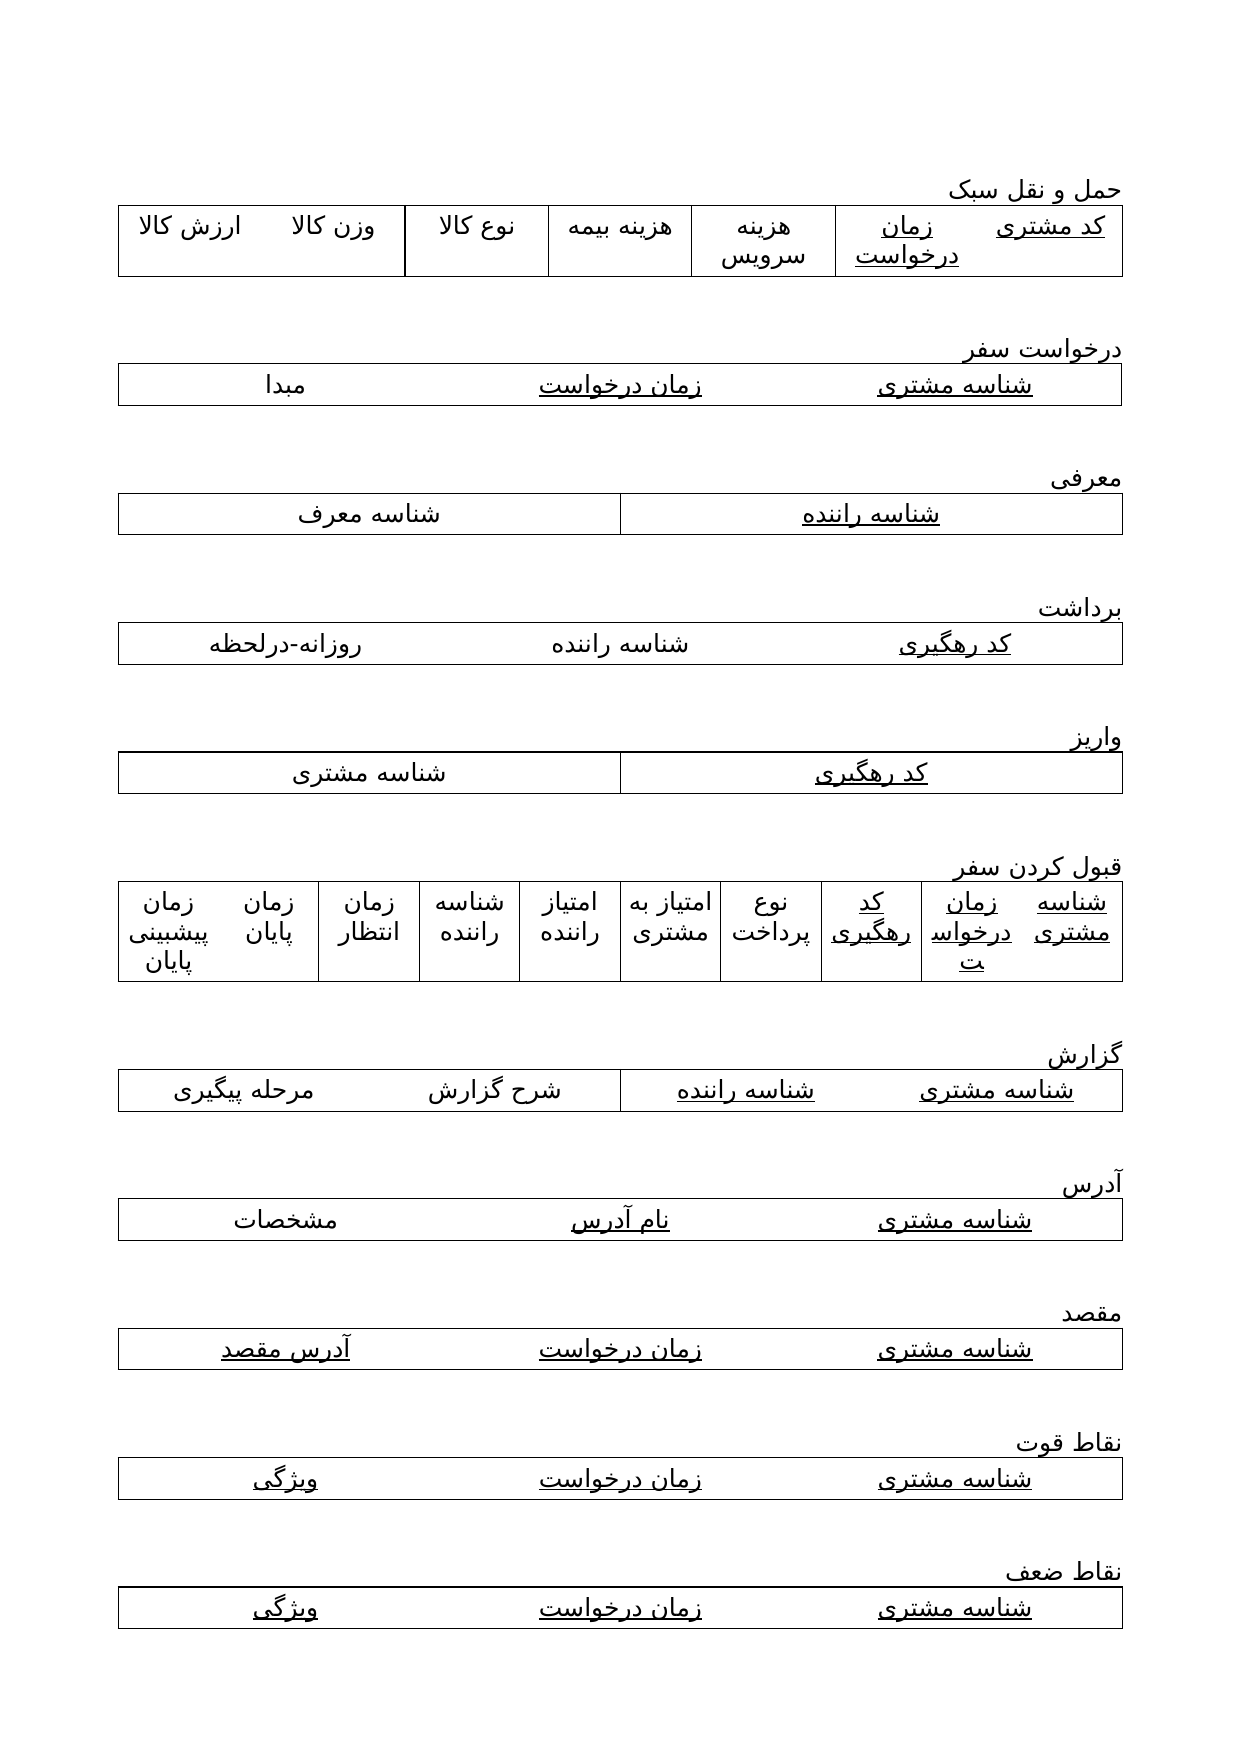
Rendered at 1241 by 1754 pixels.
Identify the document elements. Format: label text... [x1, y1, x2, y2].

table_header هزینه بیمه [549, 206, 691, 276]
table_header مرحله پیگیری [119, 1070, 369, 1111]
table_header ویژگی [119, 1458, 453, 1499]
table_header شناسه معرف [119, 494, 620, 534]
table_header زمان انتظار [319, 882, 419, 981]
text نقاط ضعف [118, 1557, 1122, 1586]
text واریز [118, 722, 1122, 751]
table_header زمان پایان [219, 882, 318, 981]
table_header نوع کالا [406, 206, 548, 276]
table_header شناسه مشتری [788, 1199, 1122, 1240]
table_header شناسه راننده [453, 623, 787, 664]
table_header امتیاز به مشتری [621, 882, 720, 981]
text قبول کردن سفر [118, 852, 1122, 881]
table_header ارزش کالا [119, 206, 262, 276]
table_header نوع پرداخت [721, 882, 821, 981]
text حمل و نقل سبک [118, 176, 1122, 205]
table_header کد رهگیری [621, 753, 1122, 793]
table_header مشخصات [119, 1199, 453, 1240]
table_header هزینه سرویس [692, 206, 835, 276]
table_header زمان درخواست [453, 1588, 787, 1628]
table_header زمان درخواست [453, 1458, 787, 1499]
table_header نام آدرس [453, 1199, 787, 1240]
table_header کد رهگیری [788, 623, 1122, 664]
table_header شناسه مشتری [788, 1588, 1122, 1628]
text آدرس [118, 1169, 1122, 1198]
table_header امتیاز راننده [520, 882, 620, 981]
table_header شناسه راننده [621, 1070, 871, 1111]
table_header روزانه-درلحظه [119, 623, 453, 664]
table_header شناسه مشتری [871, 1070, 1122, 1111]
text گزارش [118, 1040, 1122, 1069]
table_header زمان درخواست [922, 882, 1022, 981]
text نقاط قوت [118, 1428, 1122, 1457]
table_header وزن کالا [262, 206, 404, 276]
table_header شناسه مشتری [788, 1329, 1122, 1369]
table_header شناسه راننده [420, 882, 519, 981]
table_header شناسه مشتری [119, 753, 620, 793]
table_header شناسه مشتری [787, 364, 1121, 405]
text معرفی [118, 463, 1122, 493]
text درخواست سفر [118, 334, 1122, 363]
table_header کد مشتری [979, 206, 1122, 276]
table_header ویژگی [119, 1588, 453, 1628]
table_header شناسه مشتری [788, 1458, 1122, 1499]
table_header زمان درخواست [453, 1329, 787, 1369]
table_header زمان درخواست [836, 206, 979, 276]
text برداشت [118, 593, 1122, 622]
table_header آدرس مقصد [119, 1329, 453, 1369]
table_header زمان پیشبینی پایان [119, 882, 218, 981]
table_header شرح گزارش [369, 1070, 620, 1111]
text مقصد [118, 1298, 1122, 1328]
table_header شناسه راننده [621, 494, 1122, 534]
table_header مبدا [119, 364, 453, 405]
table_header کد رهگیری [822, 882, 921, 981]
table_header شناسه مشتری [1022, 882, 1122, 981]
table_header زمان درخواست [453, 364, 787, 405]
